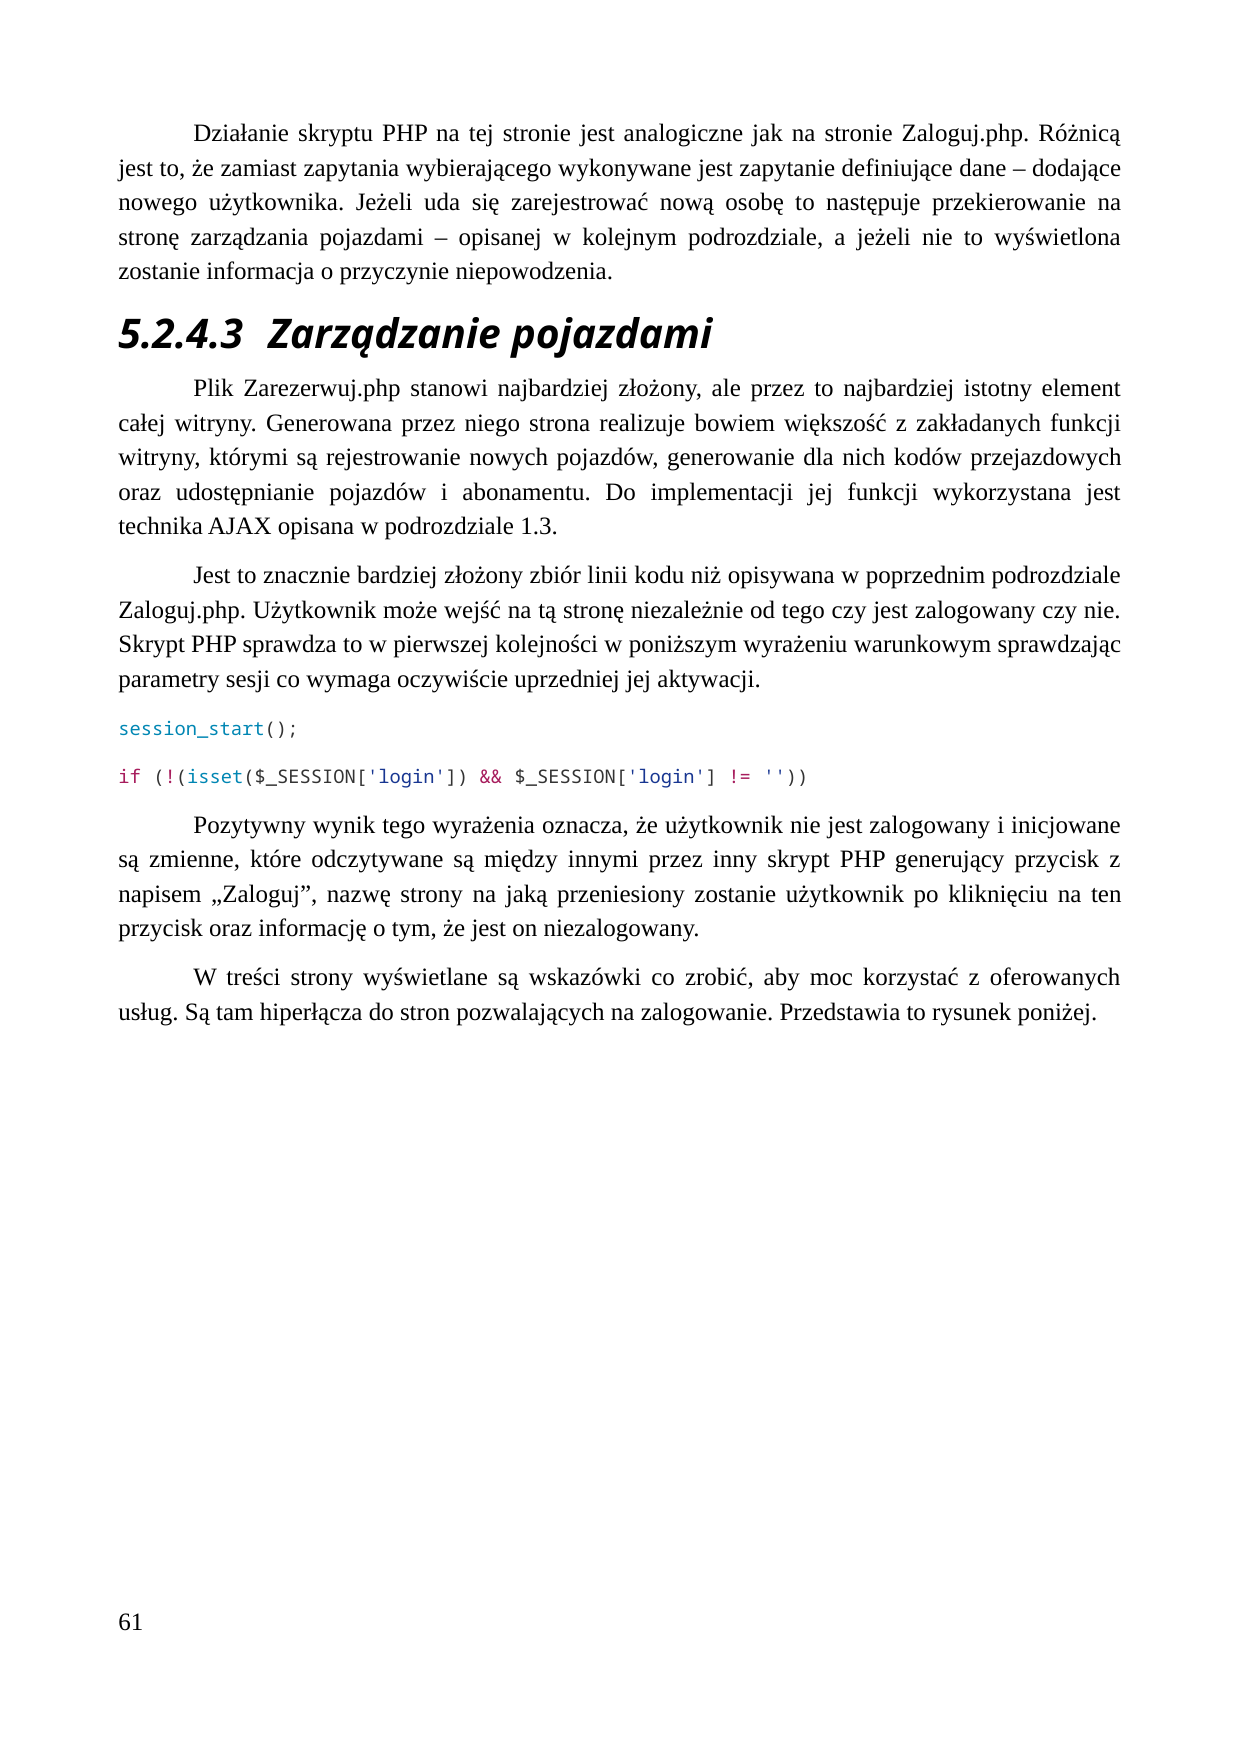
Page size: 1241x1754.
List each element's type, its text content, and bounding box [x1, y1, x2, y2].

text session_start(); [118, 713, 1122, 741]
text Plik Zarezerwuj.php stanowi najbardziej złożony, ale przez to najbardziej istotny element całej witryny. Generowana przez niego strona realizuje bowiem większość z zakładanych funkcji witryny, którymi są rejestrowanie nowych pojazdów, generowanie dla nich kodów przejazdowych oraz udostępnianie pojazdów i abonamentu. Do implementacji jej funkcji wykorzystana jest technika AJAX opisana w podrozdziale 1.3. [118, 373, 1122, 540]
text Działanie skryptu PHP na tej stronie jest analogiczne jak na stronie Zaloguj.php. Różnicą jest to, że zamiast zapytania wybierającego wykonywane jest zapytanie definiujące dane – dodające nowego użytkownika. Jeżeli uda się zarejestrować nową osobę to następuje przekierowanie na stronę zarządzania pojazdami – opisanej w kolejnym podrozdziale, a jeżeli nie to wyświetlona zostanie informacja o przyczynie niepowodzenia. [118, 118, 1122, 285]
text Jest to znacznie bardziej złożony zbiór linii kodu niż opisywana w poprzednim podrozdziale Zaloguj.php. Użytkownik może wejść na tą stronę niezależnie od tego czy jest zalogowany czy nie. Skrypt PHP sprawdza to w pierwszej kolejności w poniższym wyrażeniu warunkowym sprawdzając parametry sesji co wymaga oczywiście uprzedniej jej aktywacji. [118, 560, 1122, 692]
text if (!(isset($_SESSION['login']) && $_SESSION['login'] != '')) [118, 761, 1122, 790]
subtitle Zarządzanie pojazdami [118, 305, 1122, 361]
text W treści strony wyświetlane są wskazówki co zrobić, aby moc korzystać z oferowanych usług. Są tam hiperłącza do stron pozwalających na zalogowanie. Przedstawia to rysunek poniżej. [118, 962, 1122, 1026]
text Pozytywny wynik tego wyrażenia oznacza, że użytkownik nie jest zalogowany i inicjowane są zmienne, które odczytywane są między innymi przez inny skrypt PHP generujący przycisk z napisem „Zaloguj”, nazwę strony na jaką przeniesiony zostanie użytkownik po kliknięciu na ten przycisk oraz informację o tym, że jest on niezalogowany. [118, 810, 1122, 942]
